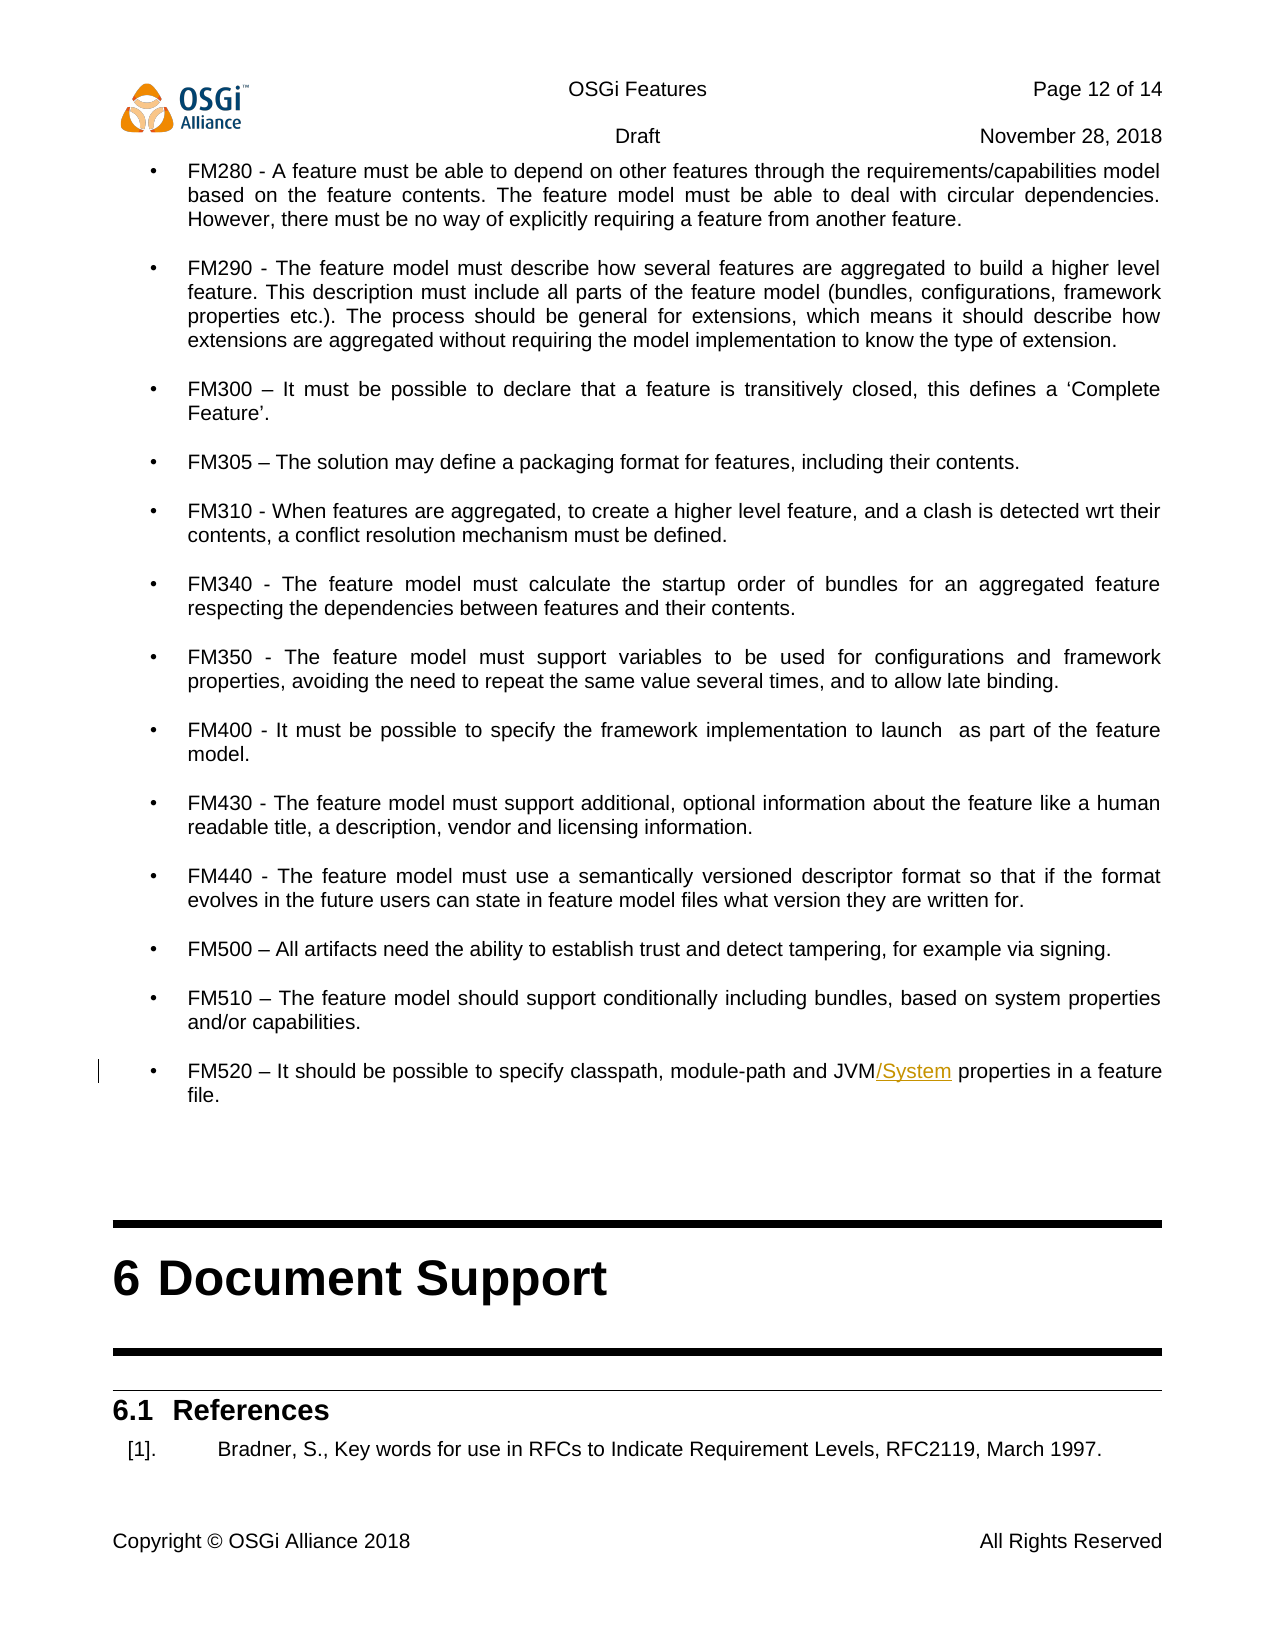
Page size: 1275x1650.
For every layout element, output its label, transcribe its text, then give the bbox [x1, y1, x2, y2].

picture [113, 76, 257, 140]
list FM440 - The feature model must use a semantically versioned descriptor format so that if the format evolves in the future users can state in feature model files what version they are written for. [150, 864, 1162, 912]
subtitle References [112, 1391, 1162, 1426]
list FM340 - The feature model must calculate the startup order of bundles for an aggregated feature respecting the dependencies between features and their contents. [150, 572, 1162, 620]
list FM430 - The feature model must support additional, optional information about the feature like a human readable title, a description, vendor and licensing information. [150, 791, 1162, 839]
list Bradner, S., Key words for use in RFCs to Indicate Requirement Levels, RFC2119, March 1997. [127, 1437, 1162, 1461]
list FM400 - It must be possible to specify the framework implementation to launch as part of the feature model. [150, 718, 1162, 766]
list FM280 - A feature must be able to depend on other features through the requirements/capabilities model based on the feature contents. The feature model must be able to deal with circular dependencies. However, there must be no way of explicitly requiring a feature from another feature. [150, 159, 1162, 231]
list FM305 – The solution may define a packaging format for features, including their contents. [150, 450, 1162, 474]
list FM510 – The feature model should support conditionally including bundles, based on system properties and/or capabilities. [150, 986, 1162, 1034]
list FM290 - The feature model must describe how several features are aggregated to build a higher level feature. This description must include all parts of the feature model (bundles, configurations, framework properties etc.). The process should be general for extensions, which means it should describe how extensions are aggregated without requiring the model implementation to know the type of extension. [150, 256, 1162, 352]
list FM520 – It should be possible to specify classpath, module-path and JVM/System properties in a feature file. [150, 1059, 1162, 1107]
list FM350 - The feature model must support variables to be used for configurations and framework properties, avoiding the need to repeat the same value several times, and to allow late binding. [150, 645, 1162, 693]
list FM310 - When features are aggregated, to create a higher level feature, and a clash is detected wrt their contents, a conflict resolution mechanism must be defined. [150, 499, 1162, 547]
subtitle Document Support [112, 1221, 1162, 1356]
list FM500 – All artifacts need the ability to establish trust and detect tampering, for example via signing. [150, 937, 1162, 961]
list FM300 – It must be possible to declare that a feature is transitively closed, this defines a ‘Complete Feature’. [150, 377, 1162, 425]
